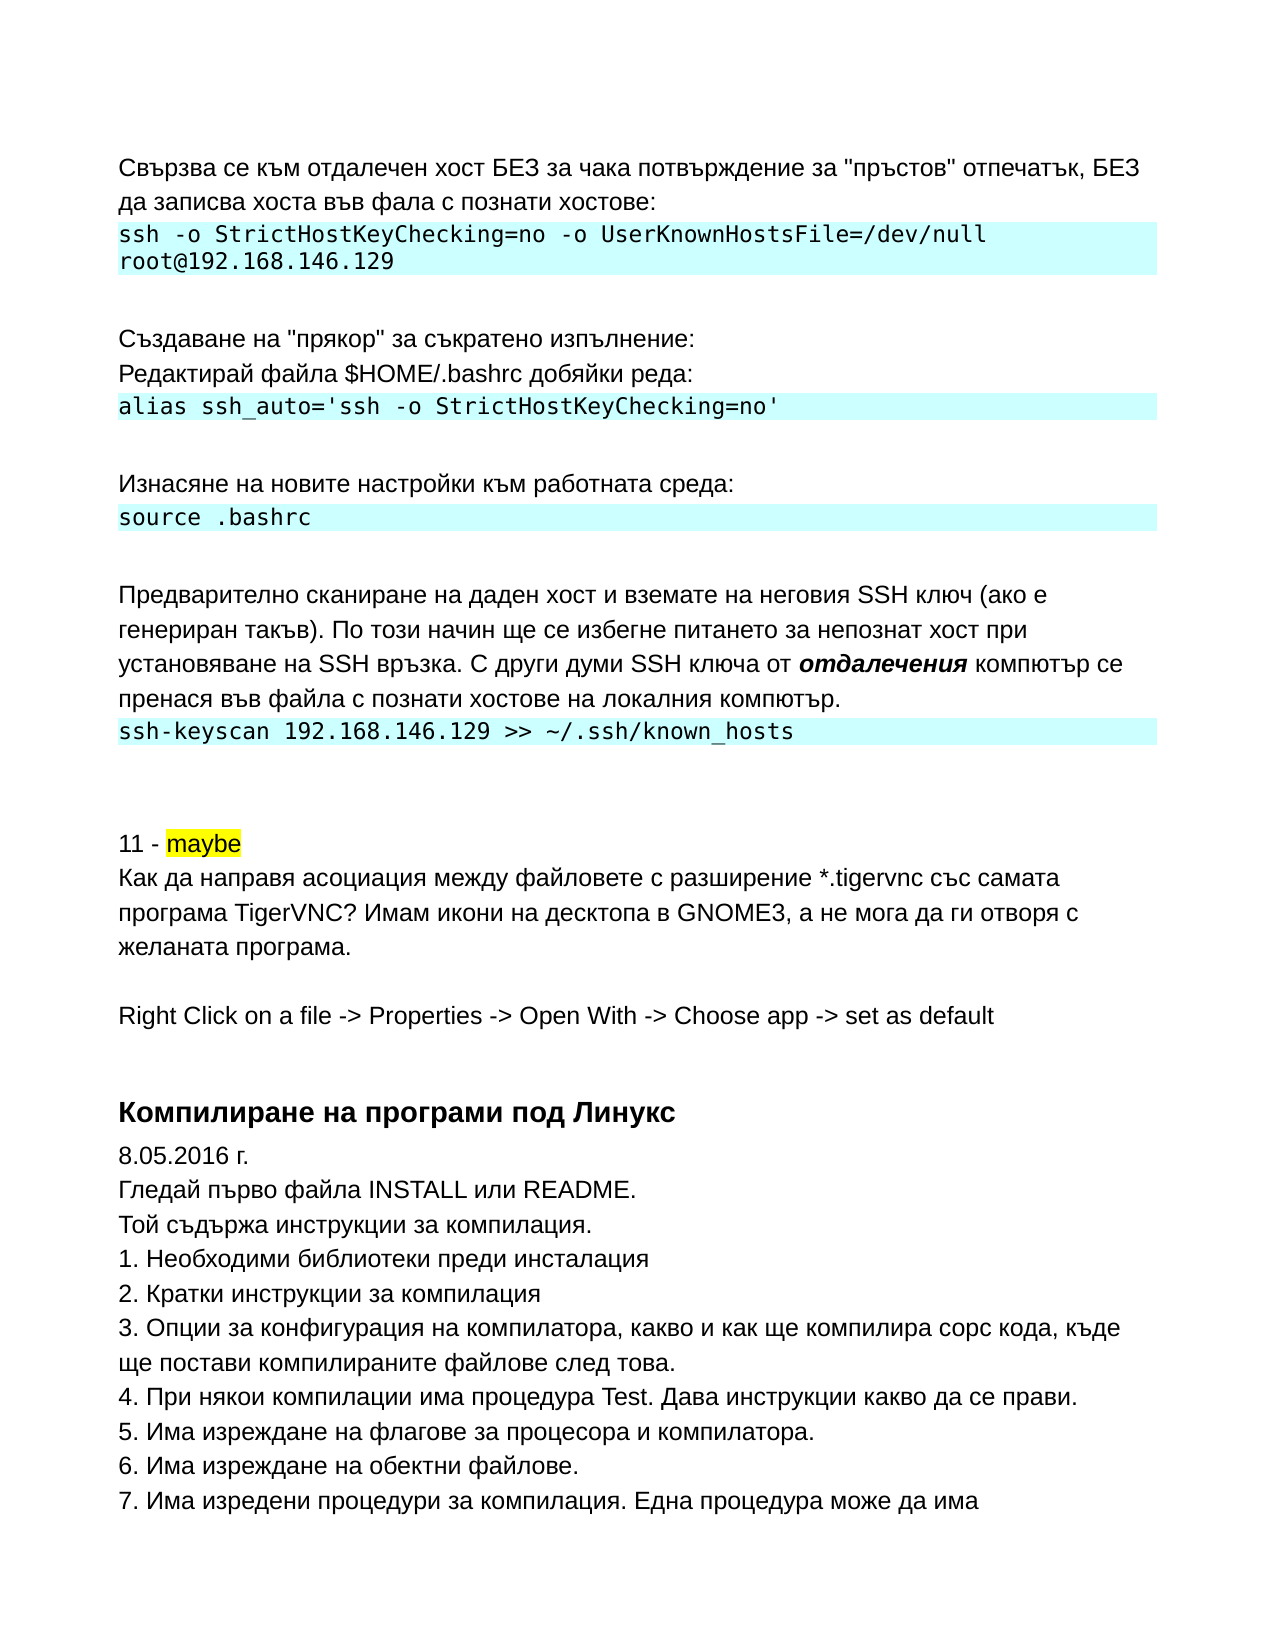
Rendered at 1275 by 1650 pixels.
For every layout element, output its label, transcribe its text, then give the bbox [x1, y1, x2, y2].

text Изнасяне на новите настройки към работната среда: [118, 469, 1157, 498]
text 5. Има изреждане на флагове за процесора и компилатора. [118, 1417, 1157, 1446]
subtitle Компилиране на програми под Линукс [118, 1095, 1157, 1128]
text Предварително сканиране на даден хост и вземате на неговия SSH ключ (ако е генериран такъв). По този начин ще се избегне питането за непознат хост при установяване на SSH връзка. С други думи SSH ключа от отдалечения компютър се пренася във файла с познати хостове на локалния компютър. [118, 580, 1157, 712]
text Свързва се към отдалечен хост БЕЗ за чака потвърждение за "пръстов" отпечатък, БЕЗ да записва хоста във фала с познати хостове: [118, 153, 1157, 216]
text Създаване на "прякор" за съкратено изпълнение: [118, 324, 1157, 353]
text 6. Има изреждане на обектни файлове. [118, 1451, 1157, 1480]
text 3. Опции за конфигурация на компилатора, какво и как ще компилира сорс кода, къде ще постави компилираните файлове след това. [118, 1313, 1157, 1377]
text ssh-keyscan 192.168.146.129 >> ~/.ssh/known_hosts [118, 718, 1157, 745]
text 8.05.2016 г. [118, 1141, 1157, 1170]
text 1. Необходими библиотеки преди инсталация [118, 1244, 1157, 1273]
text 7. Има изредени процедури за компилация. Една процедура може да има [118, 1486, 1157, 1514]
text source .bashrc [118, 504, 1157, 531]
text Гледай първо файла INSTALL или README. [118, 1176, 1157, 1204]
text Как да направя асоциация между файловете с разширение *.tigervnc със самата програма TigerVNC? Имам икони на десктопа в GNOME3, а не мога да ги отворя с желаната програма. [118, 863, 1157, 961]
text ssh -o StrictHostKeyChecking=no -o UserKnownHostsFile=/dev/null root@192.168.146.129 [118, 222, 1157, 275]
text Редактирай файла $HOME/.bashrc добяйки реда: [118, 359, 1157, 388]
text 2. Кратки инструкции за компилация [118, 1279, 1157, 1308]
text alias ssh_auto='ssh -o StrictHostKeyChecking=no' [118, 393, 1157, 420]
text Right Click on a file -> Properties -> Open With -> Choose app -> set as default [118, 1001, 1157, 1030]
text 4. При някои компилации има процедура Test. Дава инструкции какво да се прави. [118, 1382, 1157, 1411]
text Той съдържa инструкции за компилация. [118, 1210, 1157, 1239]
text 11 - maybe [118, 829, 1157, 857]
